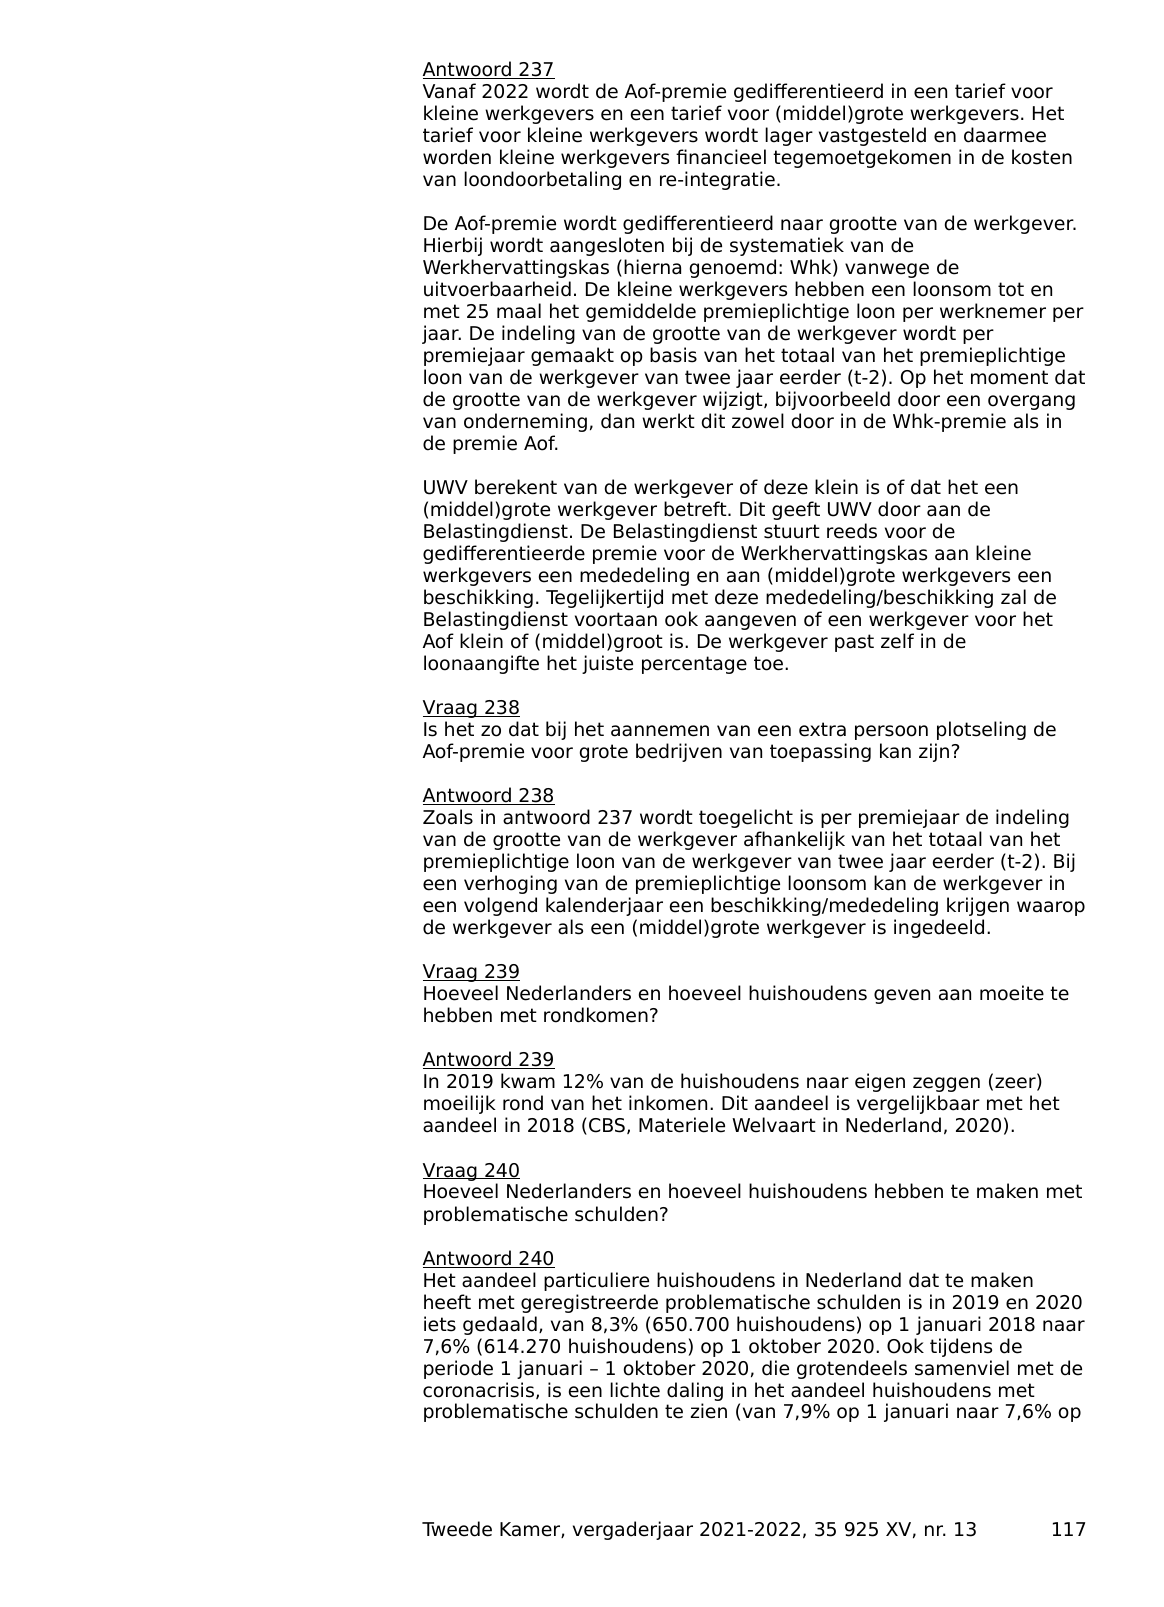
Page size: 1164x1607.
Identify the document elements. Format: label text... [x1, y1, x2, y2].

text Hoeveel Nederlanders en hoeveel huishoudens geven aan moeite te hebben met rondkomen? [422, 983, 1087, 1027]
subtitle Vraag 239 [422, 961, 1087, 983]
subtitle Antwoord 240 [422, 1248, 1087, 1269]
text Hoeveel Nederlanders en hoeveel huishoudens hebben te maken met problematische schulden? [422, 1181, 1087, 1225]
subtitle Vraag 240 [422, 1159, 1087, 1181]
subtitle Antwoord 237 [422, 59, 1087, 81]
text De Aof-premie wordt gedifferentieerd naar grootte van de werkgever. Hierbij wordt aangesloten bij de systematiek van de Werkhervattingskas (hierna genoemd: Whk) vanwege de uitvoerbaarheid. De kleine werkgevers hebben een loonsom tot en met 25 maal het gemiddelde premieplichtige loon per werknemer per jaar. De indeling van de grootte van de werkgever wordt per premiejaar gemaakt op basis van het totaal van het premieplichtige loon van de werkgever van twee jaar eerder (t-2). Op het moment dat de grootte van de werkgever wijzigt, bijvoorbeeld door een overgang van onderneming, dan werkt dit zowel door in de Whk-premie als in de premie Aof. [422, 213, 1087, 455]
text Het aandeel particuliere huishoudens in Nederland dat te maken heeft met geregistreerde problematische schulden is in 2019 en 2020 iets gedaald, van 8,3% (650.700 huishoudens) op 1 januari 2018 naar 7,6% (614.270 huishoudens) op 1 oktober 2020. Ook tijdens de periode 1 januari – 1 oktober 2020, die grotendeels samenviel met de coronacrisis, is een lichte daling in het aandeel huishoudens met problematische schulden te zien (van 7,9% op 1 januari naar 7,6% op [422, 1269, 1087, 1423]
subtitle Vraag 238 [422, 697, 1087, 719]
text Zoals in antwoord 237 wordt toegelicht is per premiejaar de indeling van de grootte van de werkgever afhankelijk van het totaal van het premieplichtige loon van de werkgever van twee jaar eerder (t-2). Bij een verhoging van de premieplichtige loonsom kan de werkgever in een volgend kalenderjaar een beschikking/mededeling krijgen waarop de werkgever als een (middel)grote werkgever is ingedeeld. [422, 807, 1087, 939]
subtitle Antwoord 239 [422, 1049, 1087, 1071]
text UWV berekent van de werkgever of deze klein is of dat het een (middel)grote werkgever betreft. Dit geeft UWV door aan de Belastingdienst. De Belastingdienst stuurt reeds voor de gedifferentieerde premie voor de Werkhervattingskas aan kleine werkgevers een mededeling en aan (middel)grote werkgevers een beschikking. Tegelijkertijd met deze mededeling/beschikking zal de Belastingdienst voortaan ook aangeven of een werkgever voor het Aof klein of (middel)groot is. De werkgever past zelf in de loonaangifte het juiste percentage toe. [422, 477, 1087, 675]
text Vanaf 2022 wordt de Aof-premie gedifferentieerd in een tarief voor kleine werkgevers en een tarief voor (middel)grote werkgevers. Het tarief voor kleine werkgevers wordt lager vastgesteld en daarmee worden kleine werkgevers financieel tegemoetgekomen in de kosten van loondoorbetaling en re-integratie. [422, 81, 1087, 191]
text Is het zo dat bij het aannemen van een extra persoon plotseling de Aof-premie voor grote bedrijven van toepassing kan zijn? [422, 719, 1087, 763]
text In 2019 kwam 12% van de huishoudens naar eigen zeggen (zeer) moeilijk rond van het inkomen. Dit aandeel is vergelijkbaar met het aandeel in 2018 (CBS, Materiele Welvaart in Nederland, 2020). [422, 1071, 1087, 1137]
subtitle Antwoord 238 [422, 785, 1087, 807]
